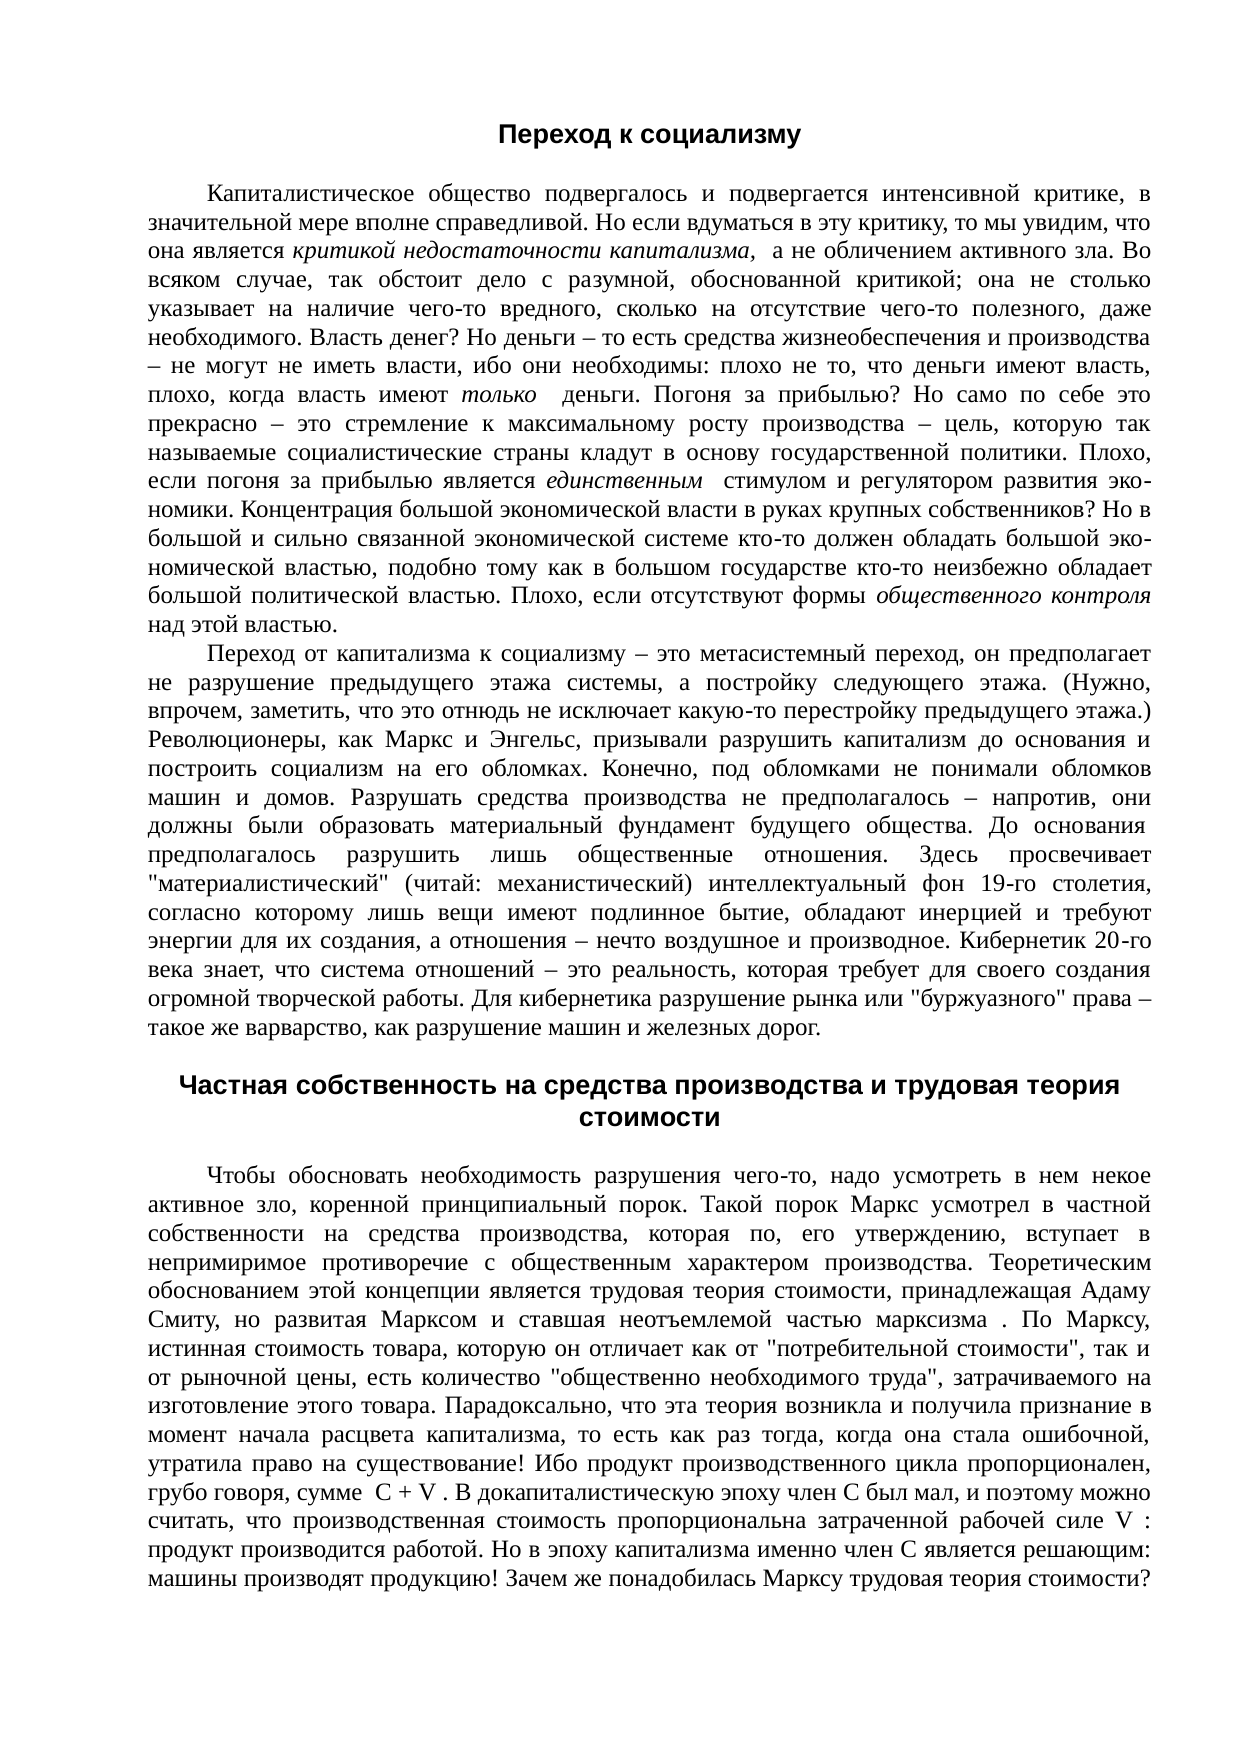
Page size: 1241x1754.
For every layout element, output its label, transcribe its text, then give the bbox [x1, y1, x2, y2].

text Переход от капитализма к социализму – это метасистемный переход, он предполагает не разрушение предыдущего этажа системы, а постройку следующего этажа. (Нужно, впрочем, заметить, что это отнюдь не исключает какую‑то перестройку предыдущего этажа.) Революционеры, как Маркс и Энгельс, призывали разрушить капитализм до основания и построить социализм на его обломках. Конечно, под обломками не пони­мали обломков машин и домов. Разрушать средства произ­водства не предполагалось – напротив, они должны были обра­зовать материальный фундамент будущего общества. До осно­вания предполагалось разрушить лишь общественные отно­шения. Здесь просвечивает "материалистический" (читай: меха­нистический) интеллектуальный фон 19‑го столетия, согласно которому лишь вещи имеют подлинное бытие, обладают инер­цией и требуют энергии для их создания, а отношения – нечто воздушное и производное. Кибернетик 20‑го века знает, что система отношений – это реальность, которая требует для своего создания огромной творческой работы. Для кибернетика раз­рушение рынка или "буржуазного" права – такое же варварст­во, как разрушение машин и железных дорог. [148, 638, 1152, 1041]
subtitle Переход к социализму [148, 118, 1152, 149]
text Чтобы обосновать необходимость разрушения чего‑то, надо усмотреть в нем некое активное зло, коренной принципиаль­ный порок. Такой порок Маркс усмотрел в частной собствен­ности на средства производства, которая по, его утверждению, вступает в непримиримое противоречие с общественным харак­тером производства. Теоретическим обоснованием этой кон­цепции является трудовая теория стоимости, принадлежащая Адаму Смиту, но развитая Марксом и ставшая неотъемлемой частью марксизма . По Марксу, истинная стоимость товара, которую он отличает как от "потребительной стоимости", так и от рыночной цены, есть количество "общественно необходи­мого труда", затрачиваемого на изготовление этого товара. Парадоксально, что эта теория возникла и получила призна­ние в момент начала расцвета капитализма, то есть как раз тогда, когда она стала ошибочной, утратила право на сущест­вование! Ибо продукт производственного цикла пропорционален, грубо говоря, сумме С + V . В докапиталистическую эпоху член С был мал, и поэтому можно считать, что произ­водственная стоимость пропорциональна затраченной рабочей силе V : продукт производится работой. Но в эпоху капитализ­ма именно член С является решающим: машины производят продукцию! Зачем же понадобилась Марксу трудовая теория стоимости? [148, 1161, 1152, 1592]
text Капиталистическое общество подвергалось и подвергается интенсивной критике, в значительной мере вполне справедли­вой. Но если вдуматься в эту критику, то мы увидим, что она является критикой недостаточности капитализма, а не обличе­нием активного зла. Во всяком случае, так обстоит дело с ра­зумной, обоснованной критикой; она не столько указывает на наличие чего‑то вредного, сколько на отсутствие чего‑то полезного, даже необходимого. Власть денег? Но деньги – то есть средства жизнеобеспечения и производства – не могут не иметь власти, ибо они необходимы: плохо не то, что деньги имеют власть, плохо, когда власть имеют только деньги. По­гоня за прибылью? Но само по себе это прекрасно – это стрем­ление к максимальному росту производства – цель, которую так называемые социалистические страны кладут в основу го­сударственной политики. Плохо, если погоня за прибылью яв­ляется единственным стимулом и регулятором развития эко­номики. Концентрация большой экономической власти в руках крупных собственников? Но в большой и сильно связанной экономической системе кто‑то должен обладать большой эко­номической властью, подобно тому как в большом государст­ве кто‑то неизбежно обладает большой политической властью. Плохо, если отсутствуют формы общественного контроля над этой властью. [148, 178, 1152, 638]
subtitle Частная собственность на средства производства и трудовая теория стоимости [148, 1069, 1152, 1132]
